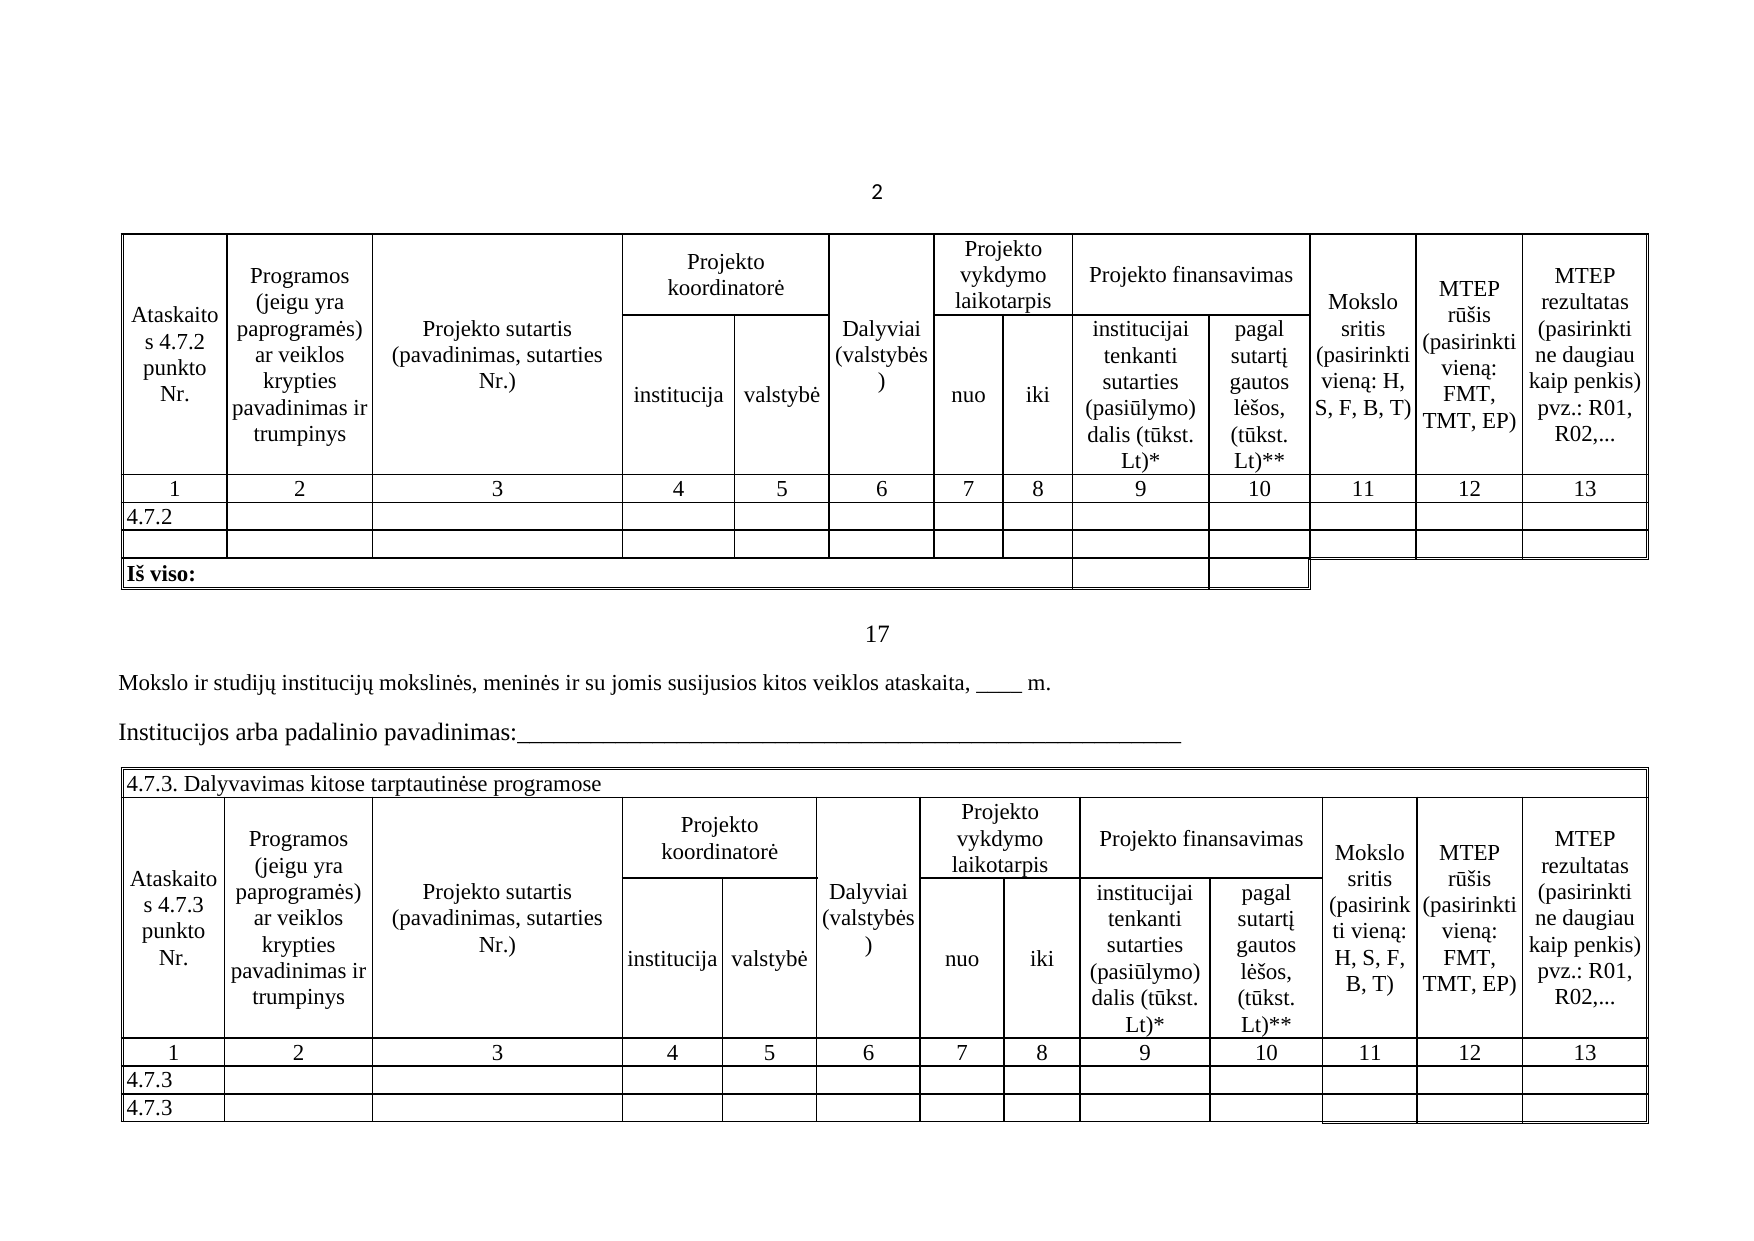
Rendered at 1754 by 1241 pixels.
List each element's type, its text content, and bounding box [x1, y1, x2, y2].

table_cell [1081, 1095, 1209, 1121]
table_cell valstybė [723, 879, 816, 1037]
table_cell [935, 531, 1002, 557]
text Institucijos arba padalinio pavadinimas: [118, 717, 1636, 746]
table_cell [830, 531, 933, 557]
table_cell institucija [623, 316, 734, 473]
table_cell [830, 503, 933, 529]
table_cell [623, 531, 734, 557]
table_cell 6 [830, 475, 933, 501]
text 17 [118, 619, 1636, 647]
table_cell Projekto koordinatorė [623, 235, 828, 314]
table_cell Ataskaitos 4.7.2 punkto Nr. [124, 235, 226, 473]
table_cell 8 [1004, 475, 1072, 501]
table_cell pagal sutartį gautos lėšos, (tūkst. Lt)** [1210, 316, 1309, 473]
table_cell 13 [1523, 475, 1646, 501]
table_cell [1210, 531, 1309, 557]
table_cell 4.7.3 [124, 1067, 224, 1093]
table_cell 11 [1311, 475, 1415, 501]
table_cell 5 [735, 475, 828, 501]
table_cell Dalyviai (valstybės) [817, 798, 919, 1037]
table_cell MTEP rūšis (pasirinkti vieną: FMT, TMT, EP) [1417, 235, 1522, 473]
table_cell [1005, 1067, 1079, 1093]
table_cell 5 [723, 1039, 816, 1065]
table_cell Projekto finansavimas [1081, 798, 1322, 877]
table_cell [1523, 531, 1646, 557]
table_cell [1418, 1067, 1522, 1093]
table_cell iki [1005, 879, 1079, 1037]
table_cell [921, 1067, 1003, 1093]
table_cell [1073, 503, 1208, 529]
table_cell [373, 503, 622, 529]
table_cell [1073, 559, 1208, 587]
table_cell [723, 1095, 816, 1121]
table_cell institucija [623, 879, 722, 1037]
table_cell [228, 503, 372, 529]
table_cell [1005, 1095, 1079, 1121]
table_cell 1 [124, 1039, 224, 1065]
table_cell MTEP rūšis (pasirinkti vieną: FMT, TMT, EP) [1418, 798, 1522, 1037]
table_cell [723, 1067, 816, 1093]
table_cell [225, 1095, 372, 1121]
table_cell nuo [935, 316, 1002, 473]
table_cell 4 [623, 1039, 722, 1065]
table_cell Ataskaitos 4.7.3 punkto Nr. [124, 798, 224, 1037]
table_cell valstybė [735, 316, 828, 473]
table_cell 4.7.3 [124, 1095, 224, 1121]
table_cell Projekto koordinatorė [623, 798, 816, 877]
table_cell 9 [1081, 1039, 1209, 1065]
table_cell 10 [1211, 1039, 1322, 1065]
table_cell 4 [623, 475, 734, 501]
table_cell institucijai tenkanti sutarties (pasiūlymo) dalis (tūkst. Lt)* [1073, 316, 1208, 473]
table_cell [373, 1067, 622, 1093]
table_cell [623, 1067, 722, 1093]
table_cell [1081, 1067, 1209, 1093]
table_cell [1523, 1067, 1646, 1093]
table_cell MTEP rezultatas (pasirinkti ne daugiau kaip penkis) pvz.: R01, R02,... [1523, 235, 1646, 473]
table_cell [735, 531, 828, 557]
table_cell [623, 1095, 722, 1121]
table_cell [1210, 559, 1308, 587]
table_cell 2 [228, 475, 372, 501]
table_cell [225, 1067, 372, 1093]
table_cell [935, 503, 1002, 529]
table_header 4.7.3. Dalyvavimas kitose tarptautinėse programose [124, 770, 1646, 797]
table_cell [817, 1067, 919, 1093]
table_cell 9 [1073, 475, 1208, 501]
table_cell institucijai tenkanti sutarties (pasiūlymo) dalis (tūkst. Lt)* [1081, 879, 1209, 1037]
table_cell Mokslo sritis (pasirinkti vieną: H, S, F, B, T) [1311, 235, 1415, 473]
table_cell Dalyviai (valstybės) [830, 235, 933, 473]
table_cell 2 [225, 1039, 372, 1065]
table_cell 3 [373, 1039, 622, 1065]
table_cell [735, 503, 828, 529]
table_cell 12 [1418, 1039, 1522, 1065]
table_cell MTEP rezultatas (pasirinkti ne daugiau kaip penkis) pvz.: R01, R02,... [1523, 798, 1646, 1037]
table_cell Projekto vykdymo laikotarpis [935, 235, 1072, 314]
table_cell iki [1004, 316, 1072, 473]
table_cell [1418, 1095, 1522, 1121]
table_cell 6 [817, 1039, 919, 1065]
table_cell [373, 531, 622, 557]
table_cell Projekto sutartis (pavadinimas, sutarties Nr.) [373, 798, 622, 1037]
table_cell [1323, 1095, 1416, 1121]
table_cell 11 [1323, 1039, 1416, 1065]
table_cell [1323, 1067, 1416, 1093]
table_cell 4.7.2 [124, 503, 226, 529]
table_cell [1523, 1095, 1646, 1121]
table_cell 13 [1523, 1039, 1646, 1065]
table_cell pagal sutartį gautos lėšos, (tūkst. Lt)** [1211, 879, 1322, 1037]
table_cell [124, 531, 226, 557]
table_cell [1211, 1095, 1322, 1121]
table_cell Iš viso: [124, 559, 1072, 587]
table_cell 1 [124, 475, 226, 501]
table_cell Programos (jeigu yra paprogramės) ar veiklos krypties pavadinimas ir trumpinys [228, 235, 372, 473]
table_cell [921, 1095, 1003, 1121]
table_cell 7 [921, 1039, 1003, 1065]
table_cell [1311, 531, 1415, 557]
table_cell [373, 1095, 622, 1121]
table_cell [1417, 503, 1522, 529]
table_cell 10 [1210, 475, 1309, 501]
table_cell [1210, 503, 1309, 529]
table_cell Projekto finansavimas [1073, 235, 1309, 314]
table_cell 12 [1417, 475, 1522, 501]
table_cell 8 [1005, 1039, 1079, 1065]
table_cell [1004, 503, 1072, 529]
table_cell Mokslo sritis (pasirinkti vieną: H, S, F, B, T) [1323, 798, 1416, 1037]
table_cell 7 [935, 475, 1002, 501]
table_cell 3 [373, 475, 622, 501]
table_cell [1004, 531, 1072, 557]
table_cell Projekto sutartis (pavadinimas, sutarties Nr.) [373, 235, 622, 473]
table_cell Programos (jeigu yra paprogramės) ar veiklos krypties pavadinimas ir trumpinys [225, 798, 372, 1037]
text Mokslo ir studijų institucijų mokslinės, meninės ir su jomis susijusios kitos veiklos ataskaita, ____ m. [118, 669, 1636, 695]
table_cell [623, 503, 734, 529]
table_cell [1417, 531, 1522, 557]
table_cell [1211, 1067, 1322, 1093]
table_cell nuo [921, 879, 1003, 1037]
table_cell [817, 1095, 919, 1121]
table_cell Projekto vykdymo laikotarpis [921, 798, 1079, 877]
table_cell [1523, 503, 1646, 529]
table_cell [1311, 560, 1647, 587]
table_cell [1311, 503, 1415, 529]
table_cell [1073, 531, 1208, 557]
table_cell [228, 531, 372, 557]
